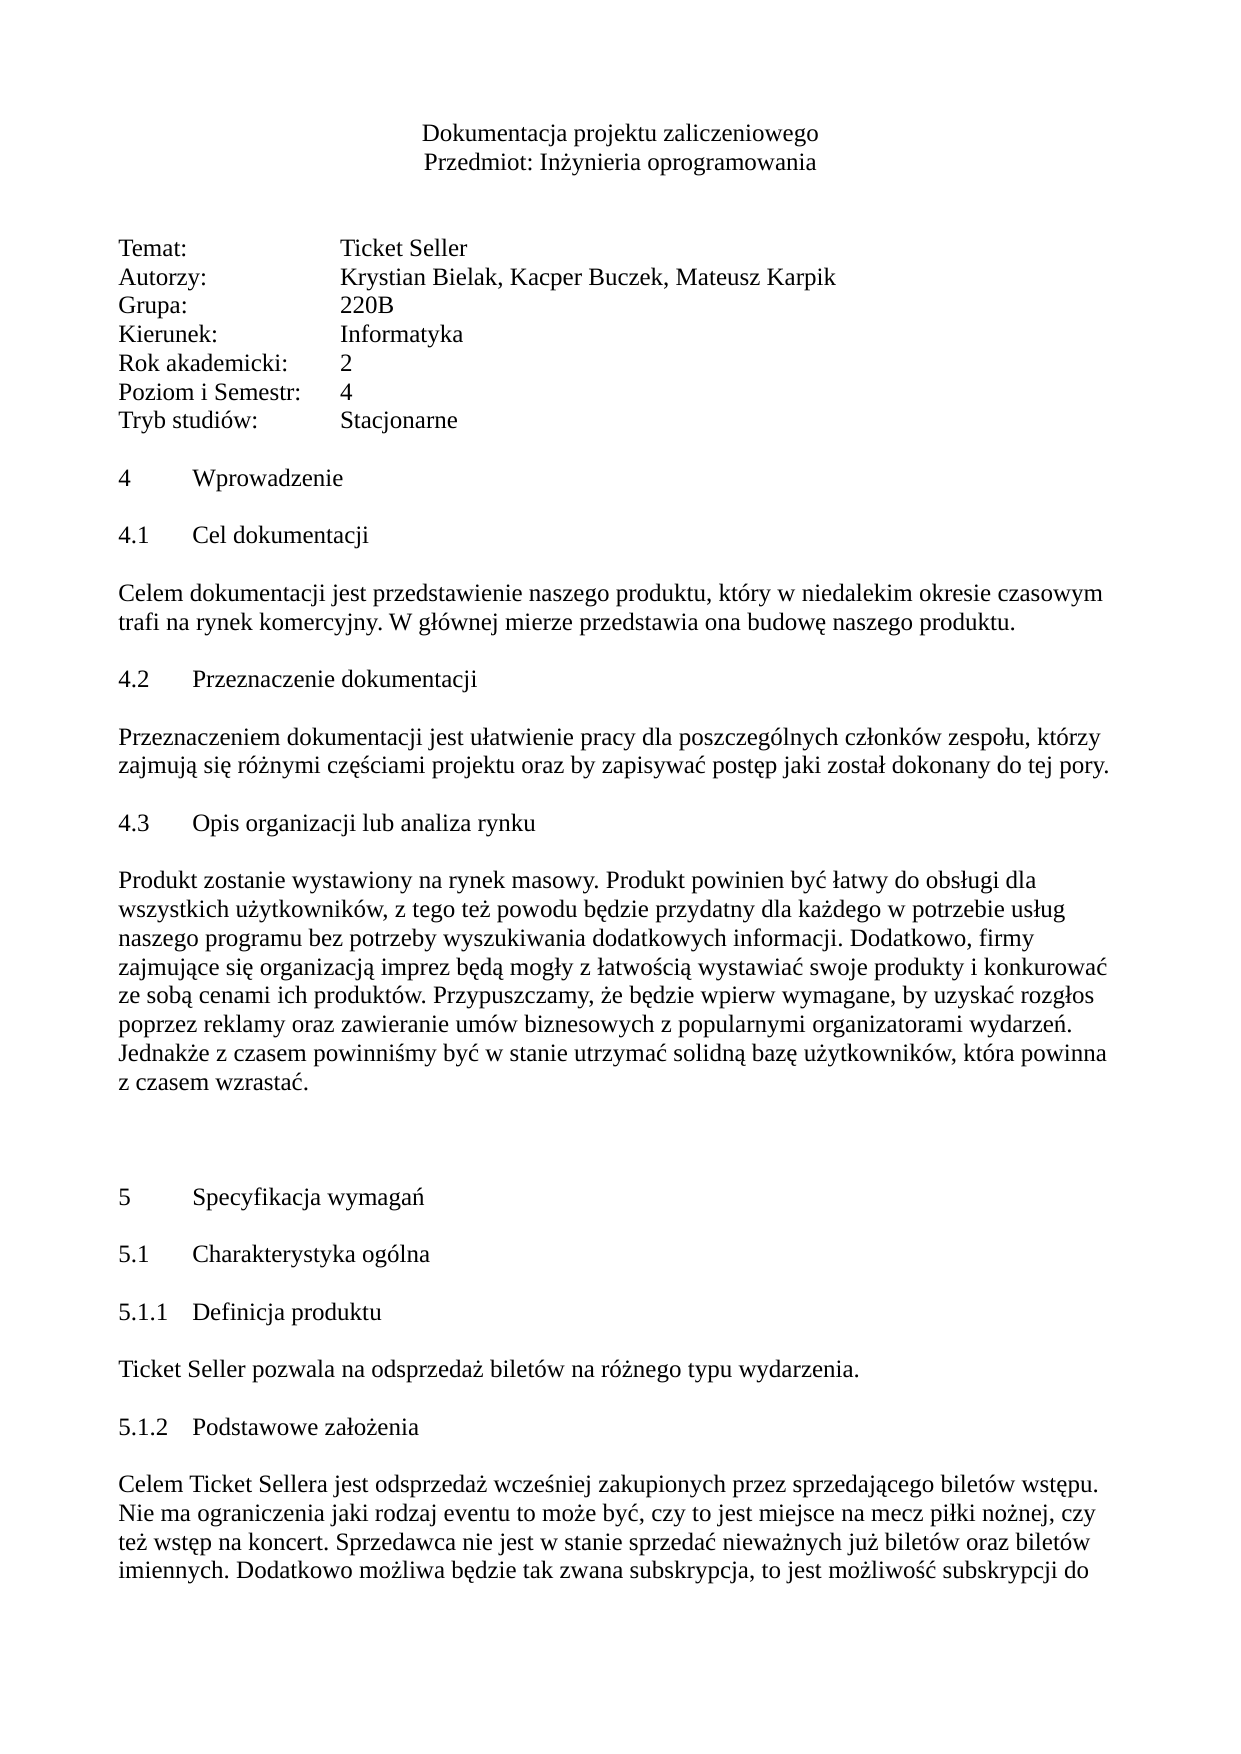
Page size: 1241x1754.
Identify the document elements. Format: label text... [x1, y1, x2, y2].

text Poziom i Semestr: 4 [118, 377, 1122, 406]
text 5.1 Charakterystyka ogólna [118, 1239, 1122, 1268]
text Tryb studiów: Stacjonarne [118, 406, 1122, 434]
text Celem dokumentacji jest przedstawienie naszego produktu, który w niedalekim okresie czasowym trafi na rynek komercyjny. W głównej mierze przedstawia ona budowę naszego produktu. [118, 578, 1122, 636]
text Kierunek: Informatyka [118, 319, 1122, 348]
text 4.2 Przeznaczenie dokumentacji [118, 664, 1122, 693]
text Ticket Seller pozwala na odsprzedaż biletów na różnego typu wydarzenia. [118, 1354, 1122, 1383]
text 4 Wprowadzenie [118, 463, 1122, 492]
text 4.1 Cel dokumentacji [118, 521, 1122, 549]
text Celem Ticket Sellera jest odsprzedaż wcześniej zakupionych przez sprzedającego biletów wstępu. Nie ma ograniczenia jaki rodzaj eventu to może być, czy to jest miejsce na mecz piłki nożnej, czy też wstęp na koncert. Sprzedawca nie jest w stanie sprzedać nieważnych już biletów oraz biletów imiennych. Dodatkowo możliwa będzie tak zwana subskrypcja, to jest możliwość subskrypcji do [118, 1469, 1122, 1584]
text 5 Specyfikacja wymagań [118, 1182, 1122, 1211]
text Rok akademicki: 2 [118, 348, 1122, 377]
text Grupa: 220B [118, 291, 1122, 319]
text Przedmiot: Inżynieria oprogramowania [118, 147, 1122, 176]
text 5.1.1 Definicja produktu [118, 1297, 1122, 1326]
text Przeznaczeniem dokumentacji jest ułatwienie pracy dla poszczególnych członków zespołu, którzy zajmują się różnymi częściami projektu oraz by zapisywać postęp jaki został dokonany do tej pory. [118, 722, 1122, 779]
text Autorzy: Krystian Bielak, Kacper Buczek, Mateusz Karpik [118, 262, 1122, 291]
text Dokumentacja projektu zaliczeniowego [118, 118, 1122, 147]
text 5.1.2 Podstawowe założenia [118, 1412, 1122, 1441]
text Produkt zostanie wystawiony na rynek masowy. Produkt powinien być łatwy do obsługi dla wszystkich użytkowników, z tego też powodu będzie przydatny dla każdego w potrzebie usług naszego programu bez potrzeby wyszukiwania dodatkowych informacji. Dodatkowo, firmy zajmujące się organizacją imprez będą mogły z łatwością wystawiać swoje produkty i konkurować ze sobą cenami ich produktów. Przypuszczamy, że będzie wpierw wymagane, by uzyskać rozgłos poprzez reklamy oraz zawieranie umów biznesowych z popularnymi organizatorami wydarzeń. Jednakże z czasem powinniśmy być w stanie utrzymać solidną bazę użytkowników, która powinna z czasem wzrastać. [118, 866, 1122, 1096]
text 4.3 Opis organizacji lub analiza rynku [118, 808, 1122, 837]
text Temat: Ticket Seller [118, 233, 1122, 262]
